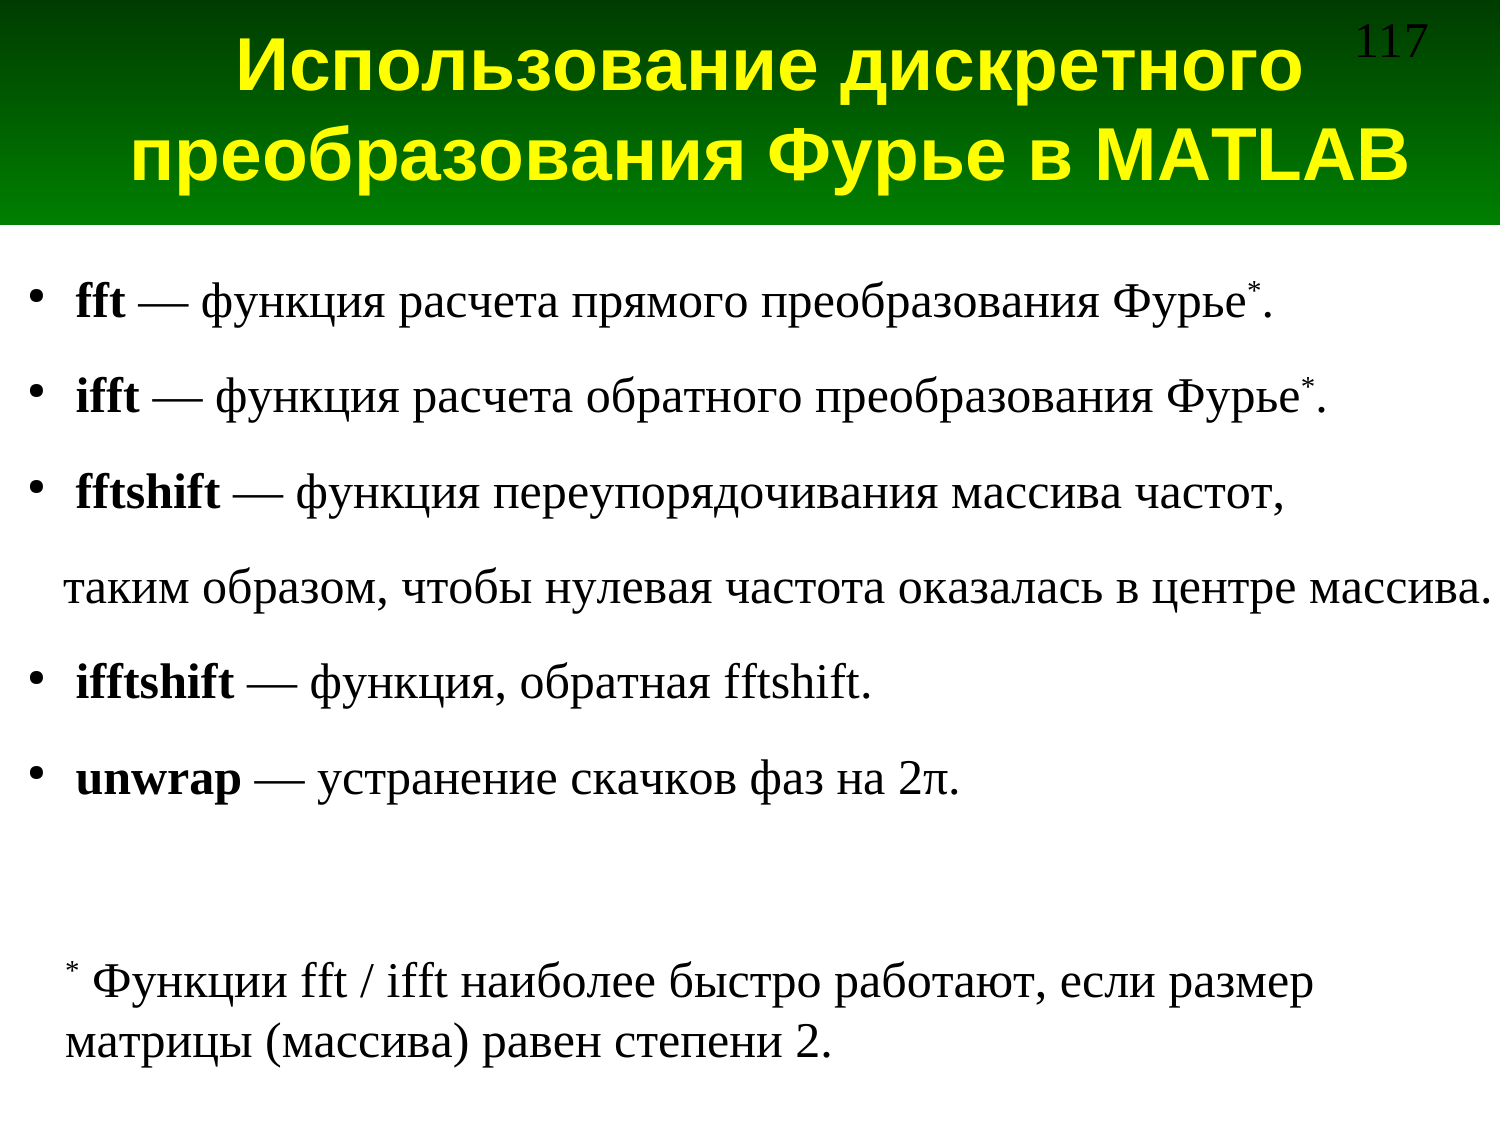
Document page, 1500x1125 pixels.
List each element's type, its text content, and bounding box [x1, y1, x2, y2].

title Использование дискретного преобразования Фурье в MATLAB [100, 7, 1441, 204]
text_box * Функции fft / ifft наиболее быстро работают, если размер матрицы (массива) равен степени 2. [50, 939, 1335, 1075]
text_box fft — функция расчета прямого преобразования Фурье*. ifft — функция расчета обратного преобразования Фурье*. fftshift — функция переупорядочивания массива частот, таким образом, чтобы нулевая частота оказалась в центре массива. ifftshift — функция, обратная fftshift. unwrap — устранение скачков фаз на 2π. [12, 259, 1500, 812]
